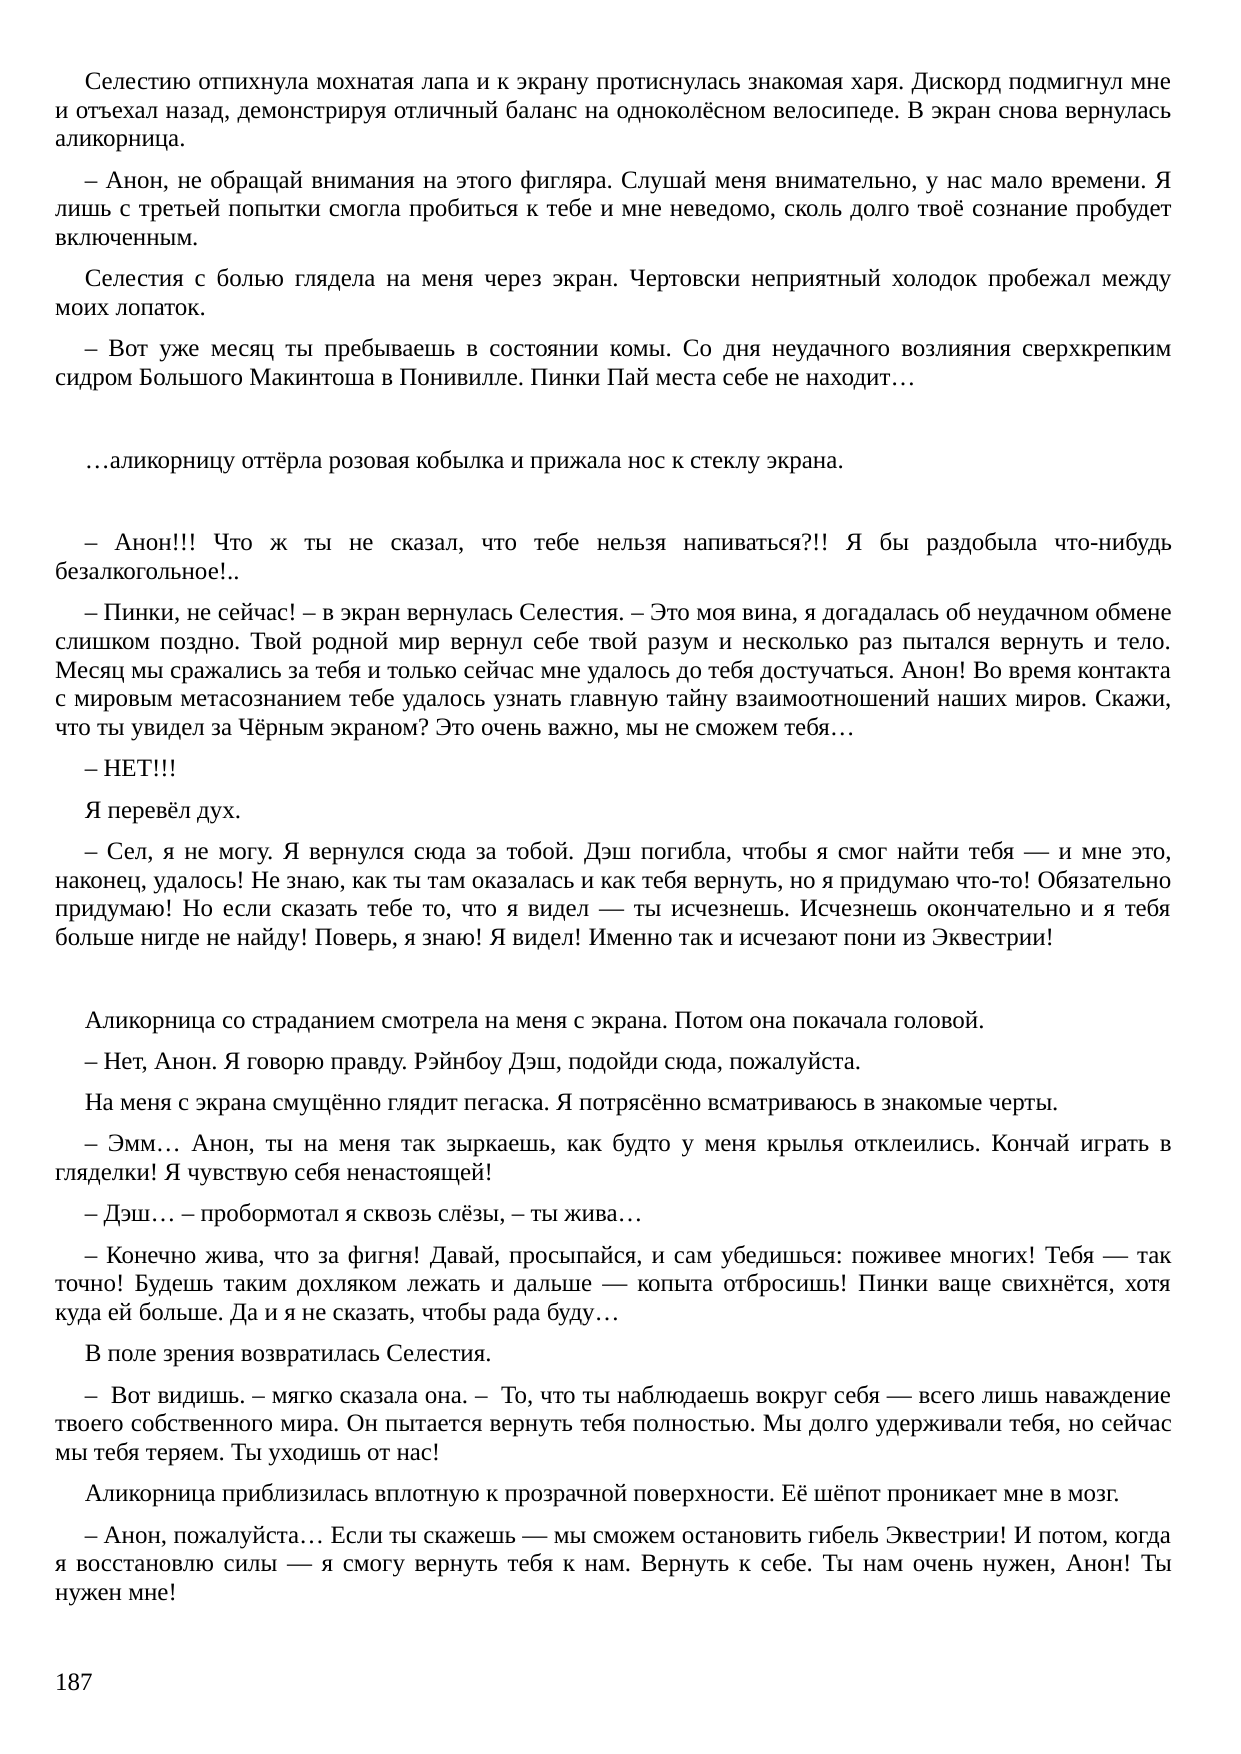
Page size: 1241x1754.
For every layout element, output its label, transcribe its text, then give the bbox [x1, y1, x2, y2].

text Селестию отпихнула мохнатая лапа и к экрану протиснулась знакомая харя. Дискорд подмигнул мне и отъехал назад, демонстрируя отличный баланс на одноколёсном велосипеде. В экран снова вернулась аликорница. [55, 66, 1173, 152]
text Аликорница приблизилась вплотную к прозрачной поверхности. Её шёпот проникает мне в мозг. [55, 1478, 1173, 1507]
text Аликорница со страданием смотрела на меня с экрана. Потом она покачала головой. [55, 1005, 1173, 1033]
text – Анон, не обращай внимания на этого фигляра. Слушай меня внимательно, у нас мало времени. Я лишь с третьей попытки смогла пробиться к тебе и мне неведомо, сколь долго твоё сознание пробудет включенным. [55, 165, 1173, 251]
text На меня с экрана смущённо глядит пегаска. Я потрясённо всматриваюсь в знакомые черты. [55, 1087, 1173, 1116]
text – Анон!!! Что ж ты не сказал, что тебе нельзя напиваться?!! Я бы раздобыла что-нибудь безалкогольное!.. [55, 527, 1173, 585]
text – Вот уже месяц ты пребываешь в состоянии комы. Со дня неудачного возлияния сверхкрепким сидром Большого Макинтоша в Понивилле. Пинки Пай места себе не находит… [55, 333, 1173, 391]
text – Нет, Анон. Я говорю правду. Рэйнбоу Дэш, подойди сюда, пожалуйста. [55, 1046, 1173, 1075]
text …аликорницу оттёрла розовая кобылка и прижала нос к стеклу экрана. [55, 445, 1173, 473]
text – Вот видишь. – мягко сказала она. – То, что ты наблюдаешь вокруг себя — всего лишь наваждение твоего собственного мира. Он пытается вернуть тебя полностью. Мы долго удерживали тебя, но сейчас мы тебя теряем. Ты уходишь от нас! [55, 1380, 1173, 1466]
text – Анон, пожалуйста… Если ты скажешь — мы сможем остановить гибель Эквестрии! И потом, когда я восстановлю силы — я смогу вернуть тебя к нам. Вернуть к себе. Ты нам очень нужен, Анон! Ты нужен мне! [55, 1520, 1173, 1606]
text Селестия с болью глядела на меня через экран. Чертовски неприятный холодок пробежал между моих лопаток. [55, 263, 1173, 321]
text В поле зрения возвратилась Селестия. [55, 1338, 1173, 1367]
text – Конечно жива, что за фигня! Давай, просыпайся, и сам убедишься: поживее многих! Тебя — так точно! Будешь таким дохляком лежать и дальше — копыта отбросишь! Пинки ваще свихнётся, хотя куда ей больше. Да и я не сказать, чтобы рада буду… [55, 1240, 1173, 1326]
text – Дэш… – пробормотал я сквозь слёзы, – ты жива… [55, 1198, 1173, 1227]
text – НЕТ!!! [55, 753, 1173, 782]
text – Эмм… Анон, ты на меня так зыркаешь, как будто у меня крылья отклеились. Кончай играть в гляделки! Я чувствую себя ненастоящей! [55, 1128, 1173, 1186]
text – Пинки, не сейчас! – в экран вернулась Селестия. – Это моя вина, я догадалась об неудачном обмене слишком поздно. Твой родной мир вернул себе твой разум и несколько раз пытался вернуть и тело. Месяц мы сражались за тебя и только сейчас мне удалось до тебя достучаться. Анон! Во время контакта с мировым метасознанием тебе удалось узнать главную тайну взаимоотношений наших миров. Скажи, что ты увидел за Чёрным экраном? Это очень важно, мы не сможем тебя… [55, 597, 1173, 741]
text Я перевёл дух. [55, 795, 1173, 823]
text – Сел, я не могу. Я вернулся сюда за тобой. Дэш погибла, чтобы я смог найти тебя — и мне это, наконец, удалось! Не знаю, как ты там оказалась и как тебя вернуть, но я придумаю что-то! Обязательно придумаю! Но если сказать тебе то, что я видел — ты исчезнешь. Исчезнешь окончательно и я тебя больше нигде не найду! Поверь, я знаю! Я видел! Именно так и исчезают пони из Эквестрии! [55, 836, 1173, 951]
